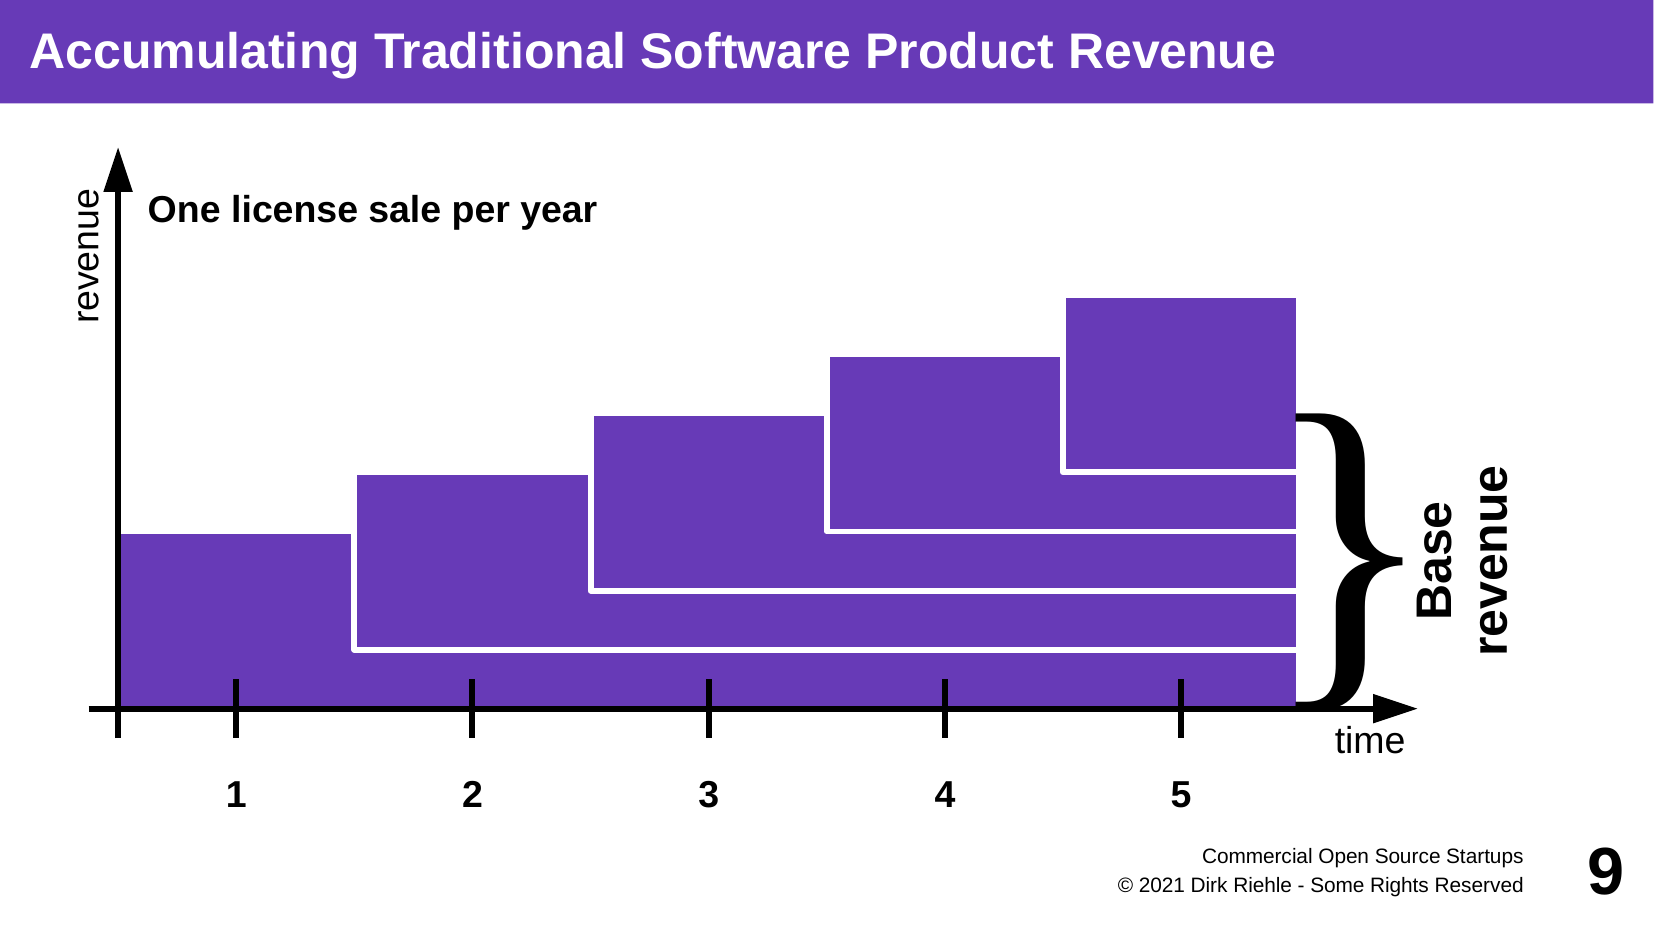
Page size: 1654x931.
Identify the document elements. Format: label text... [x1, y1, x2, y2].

text_box One license sale per year [118, 177, 1418, 414]
text_box revenue [29, 177, 118, 384]
text_box time [1299, 707, 1418, 826]
text_box 1 [177, 708, 296, 827]
text_box 4 [885, 708, 1004, 827]
text_box } [1251, 331, 1382, 753]
text_box Base revenue [1387, 413, 1536, 709]
text_box 2 [413, 708, 532, 827]
text_box 5 [1122, 708, 1241, 827]
text_box [121, 295, 1300, 706]
text_box 3 [649, 708, 768, 827]
title Accumulating Traditional Software Product Revenue [0, 0, 1654, 104]
